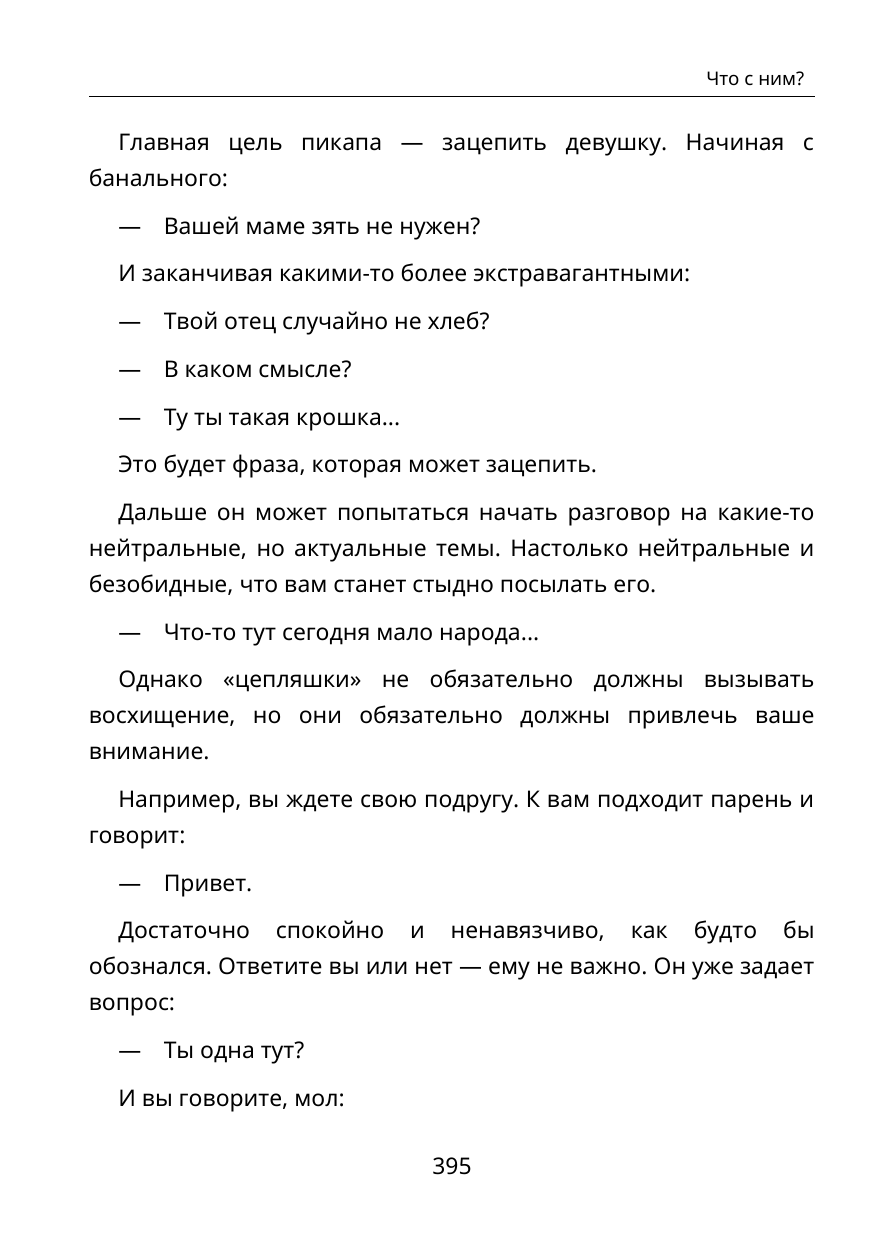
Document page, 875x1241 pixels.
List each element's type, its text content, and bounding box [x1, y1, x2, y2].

list Вашей маме зять не нужен? [88, 210, 815, 241]
text Это будет фраза, которая может зацепить. [88, 448, 815, 479]
list Привет. [88, 866, 815, 898]
text Главная цель пикапа — зацепить девушку. Начиная с банального: [88, 126, 815, 193]
text Достаточно спокойно и ненавязчиво, как будто бы обознался. Ответите вы или нет — ему не важно. Он уже задает вопрос: [88, 914, 815, 1017]
text Например, вы ждете свою подругу. К вам подходит парень и говорит: [88, 783, 815, 850]
list В каком смысле? [88, 353, 815, 384]
list Твой отец случайно не хлеб? [88, 305, 815, 336]
list Ты одна тут? [88, 1034, 815, 1065]
list Ту ты такая крошка... [88, 401, 815, 432]
list Что-то тут сегодня мало народа... [88, 616, 815, 647]
text Однако «цепляшки» не обязательно должны вызывать восхищение, но они обязательно должны привлечь ваше внимание. [88, 663, 815, 766]
text И заканчивая какими-то более экстравагантными: [88, 257, 815, 289]
text Дальше он может попытаться начать разговор на какие-то нейтральные, но актуальные темы. Настолько нейтральные и безобидные, что вам станет стыдно посылать его. [88, 496, 815, 599]
text И вы говорите, мол: [88, 1081, 815, 1113]
